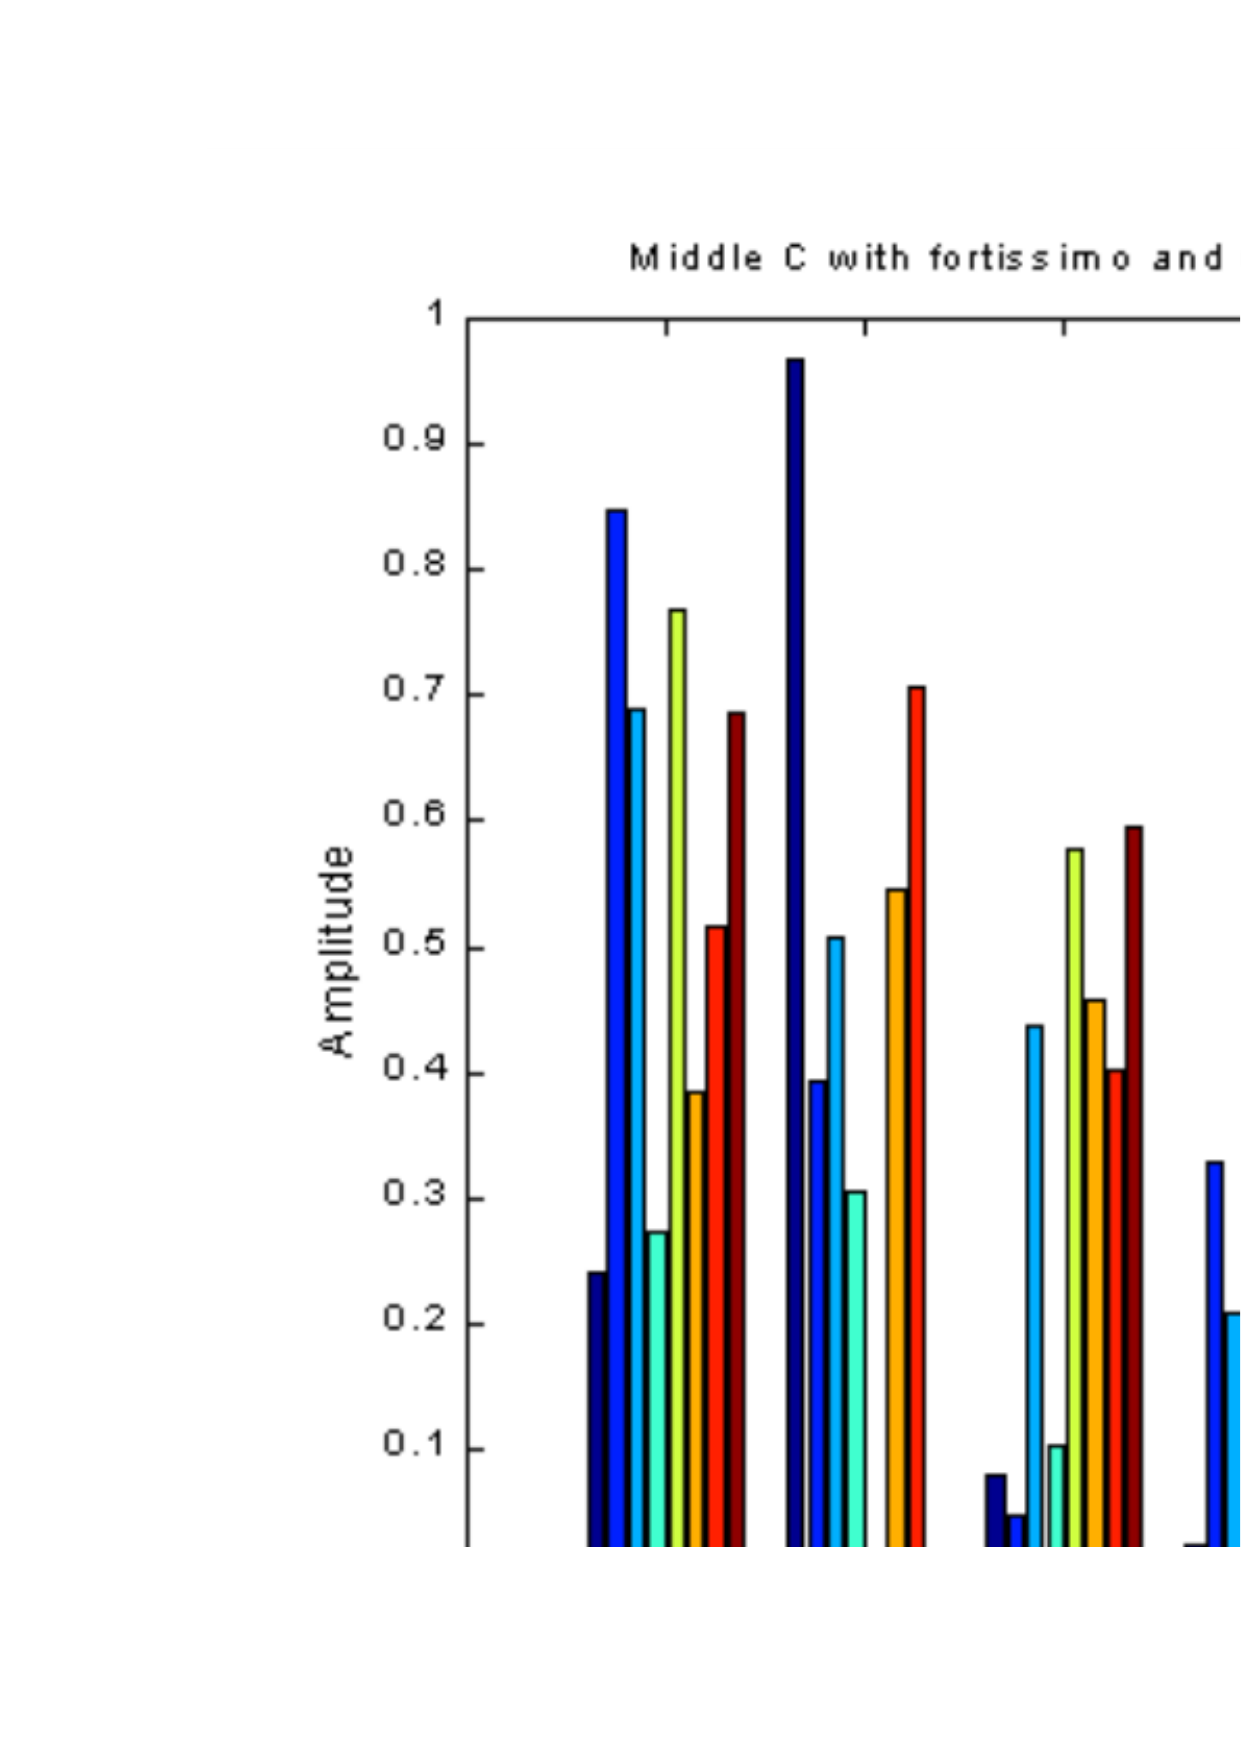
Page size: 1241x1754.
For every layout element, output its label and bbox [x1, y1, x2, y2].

picture [206, 147, 1241, 1547]
